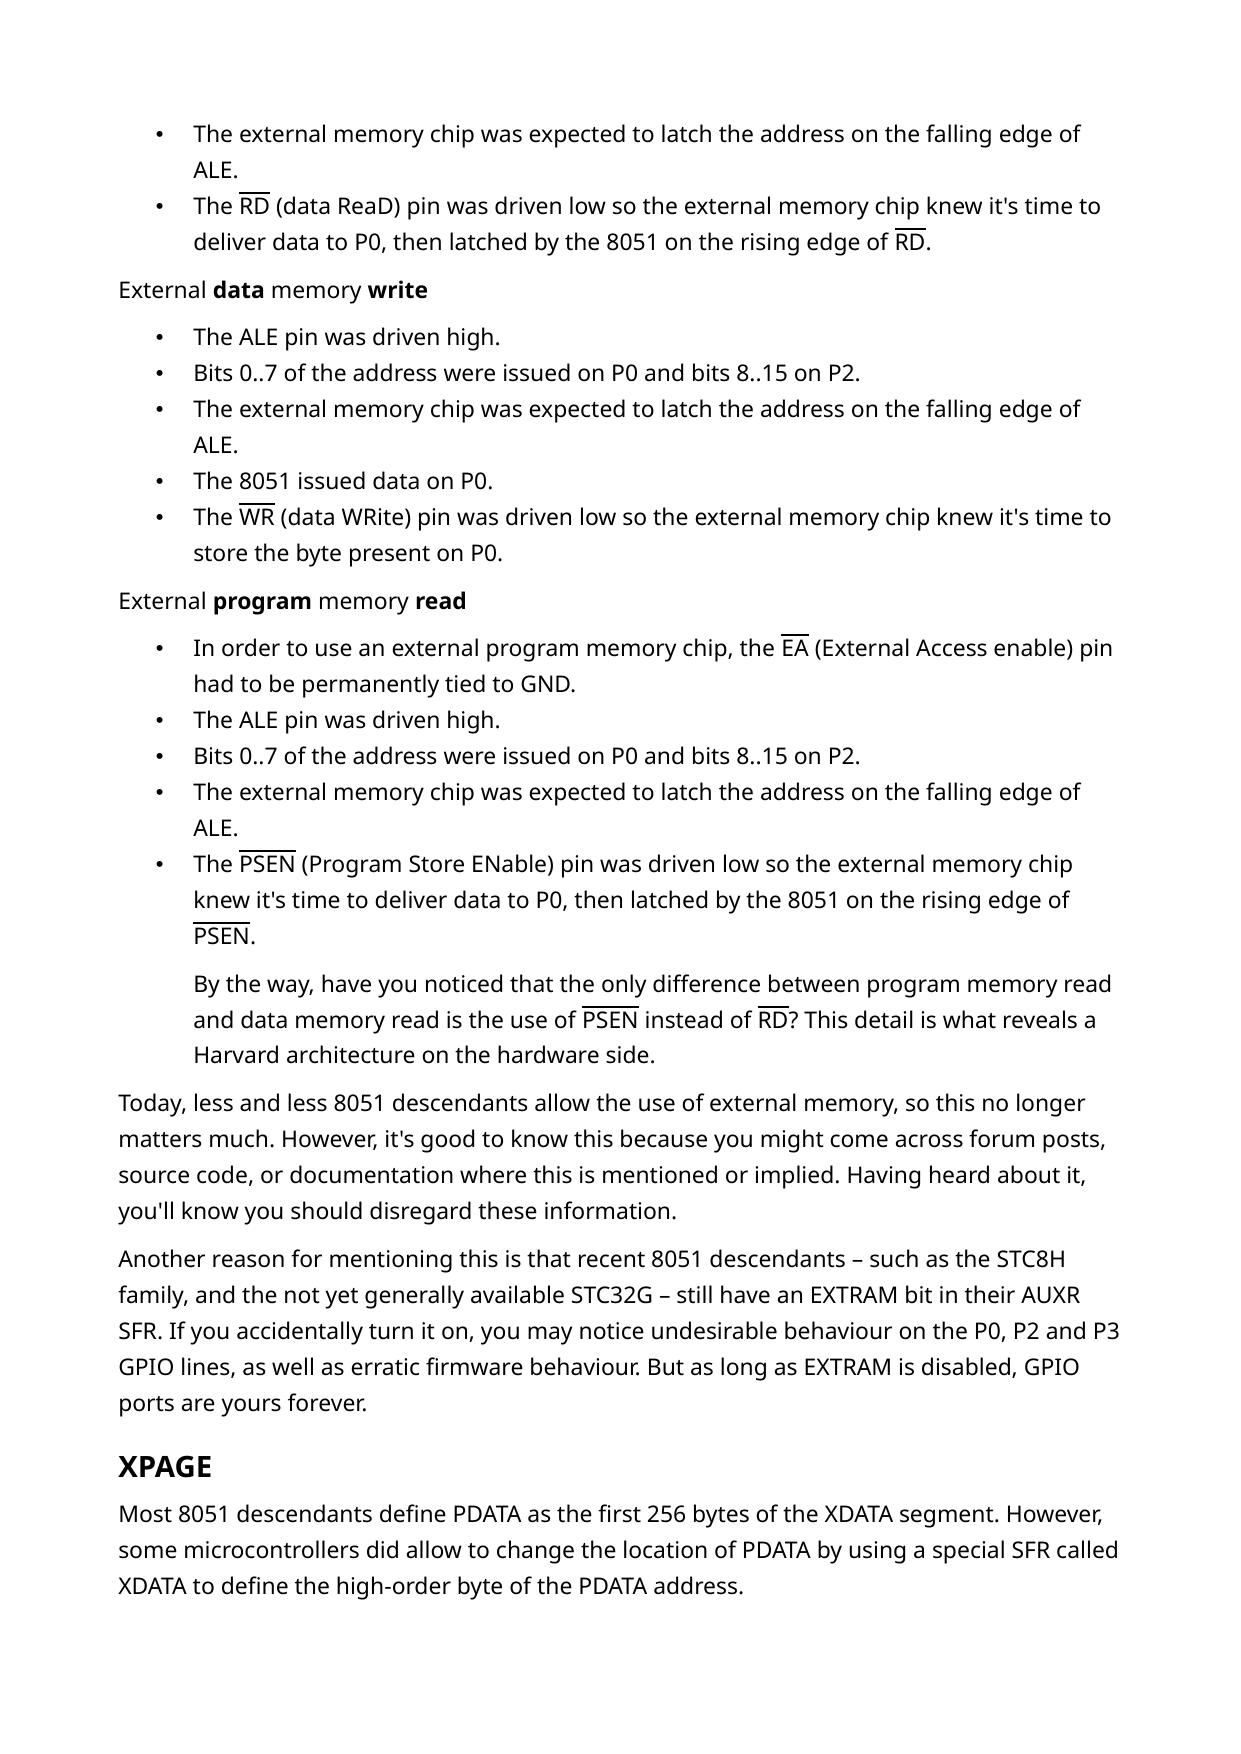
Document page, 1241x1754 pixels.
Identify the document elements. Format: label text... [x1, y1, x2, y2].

list The external memory chip was expected to latch the address on the falling edge of ALE. [156, 393, 1122, 460]
list The ALE pin was driven high. [156, 704, 1122, 736]
list Bits 0..7 of the address were issued on P0 and bits 8..15 on P2. [156, 357, 1122, 388]
list In order to use an external program memory chip, the EA (External Access enable) pin had to be permanently tied to GND. [156, 632, 1122, 699]
list The 8051 issued data on P0. [156, 465, 1122, 496]
list Bits 0..7 of the address were issued on P0 and bits 8..15 on P2. [156, 740, 1122, 771]
text Most 8051 descendants define PDATA as the first 256 bytes of the XDATA segment. However, some microcontrollers did allow to change the location of PDATA by using a special SFR called XDATA to define the high-order byte of the PDATA address. [118, 1498, 1122, 1601]
list The ALE pin was driven high. [156, 321, 1122, 353]
list By the way, have you noticed that the only difference between program memory read and data memory read is the use of PSEN instead of RD? This detail is what reveals a Harvard architecture on the hardware side. [156, 968, 1122, 1071]
text Another reason for mentioning this is that recent 8051 descendants – such as the STC8H family, and the not yet generally available STC32G – still have an EXTRAM bit in their AUXR SFR. If you accidentally turn it on, you may notice undesirable behaviour on the P0, P2 and P3 GPIO lines, as well as erratic firmware behaviour. But as long as EXTRAM is disabled, GPIO ports are yours forever. [118, 1243, 1122, 1418]
list The external memory chip was expected to latch the address on the falling edge of ALE. [156, 118, 1122, 185]
list The WR (data WRite) pin was driven low so the external memory chip knew it's time to store the byte present on P0. [156, 501, 1122, 568]
subtitle XPAGE [118, 1446, 1122, 1486]
list The PSEN (Program Store ENable) pin was driven low so the external memory chip knew it's time to deliver data to P0, then latched by the 8051 on the rising edge of PSEN. [156, 848, 1122, 951]
text Today, less and less 8051 descendants allow the use of external memory, so this no longer matters much. However, it's good to know this because you might come across forum posts, source code, or documentation where this is mentioned or implied. Having heard about it, you'll know you should disregard these information. [118, 1087, 1122, 1226]
list The RD (data ReaD) pin was driven low so the external memory chip knew it's time to deliver data to P0, then latched by the 8051 on the rising edge of RD. [156, 190, 1122, 257]
list The external memory chip was expected to latch the address on the falling edge of ALE. [156, 776, 1122, 843]
text External program memory read [118, 585, 1122, 616]
text External data memory write [118, 274, 1122, 305]
